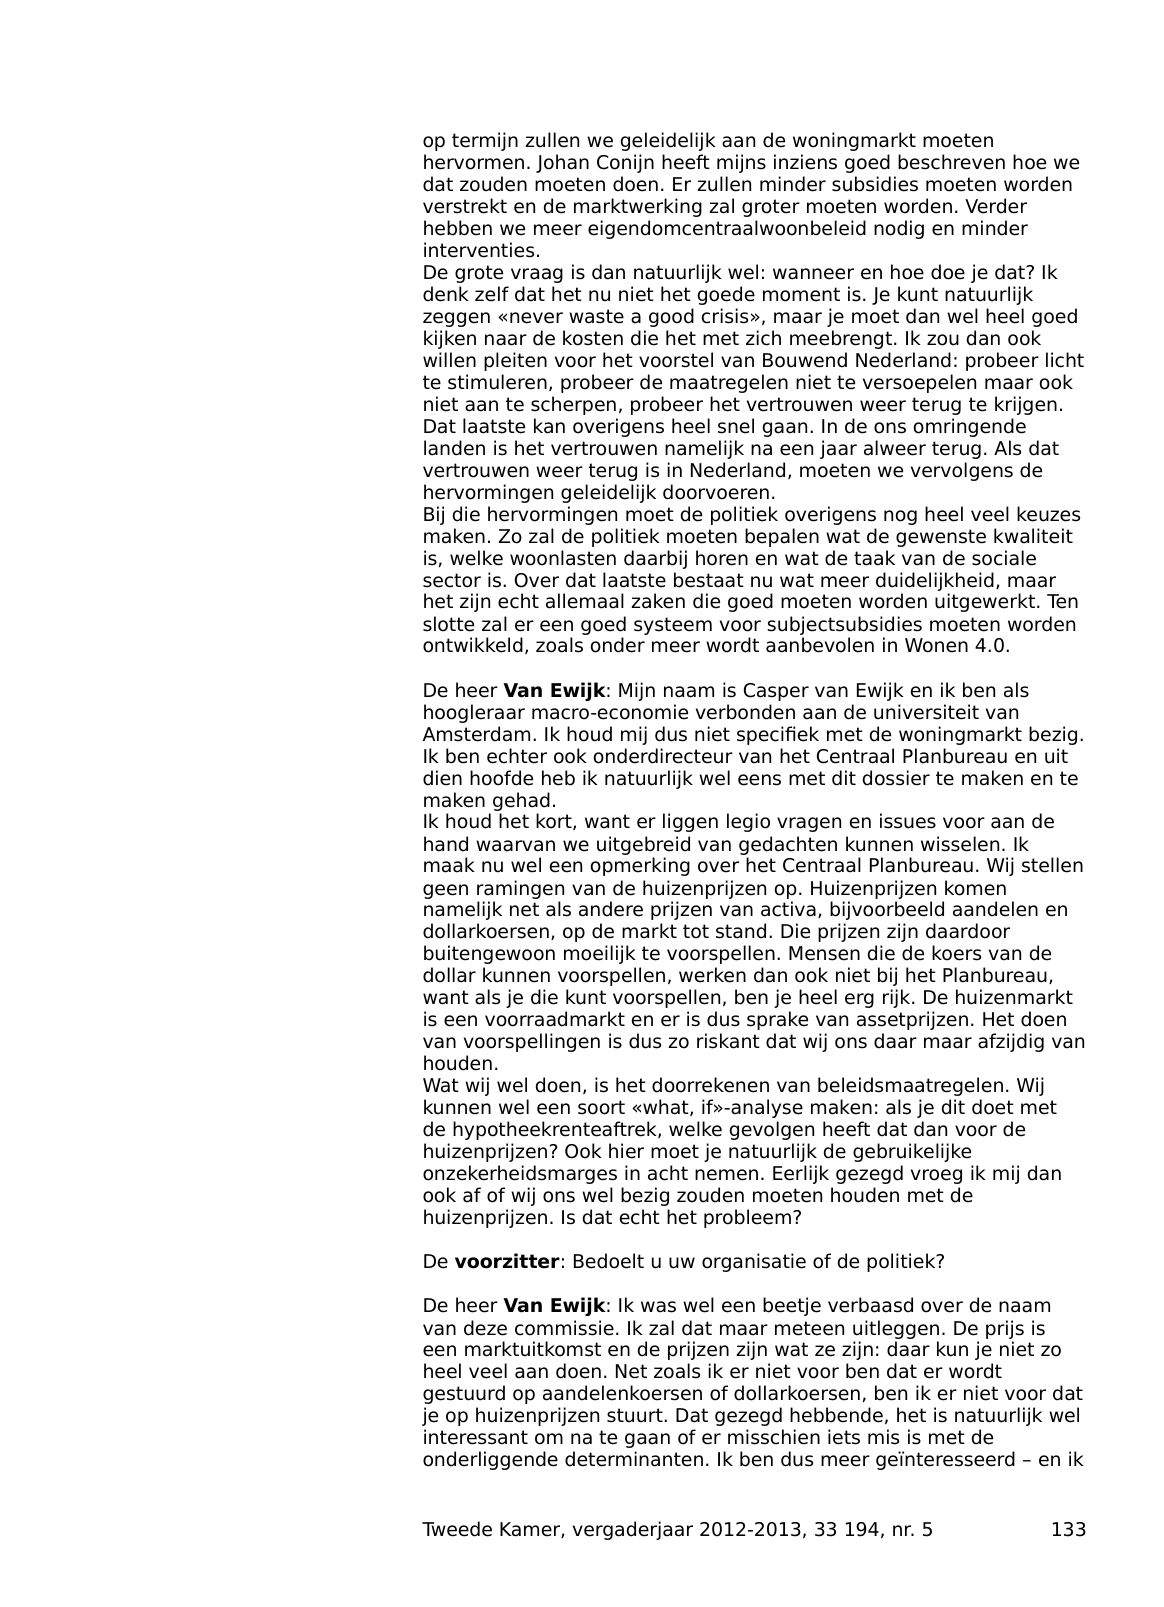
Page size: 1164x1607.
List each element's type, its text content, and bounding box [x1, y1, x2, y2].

text Ik houd het kort, want er liggen legio vragen en issues voor aan de hand waarvan we uitgebreid van gedachten kunnen wisselen. Ik maak nu wel een opmerking over het Centraal Planbureau. Wij stellen geen ramingen van de huizenprijzen op. Huizenprijzen komen namelijk net als andere prijzen van activa, bijvoorbeeld aandelen en dollarkoersen, op de markt tot stand. Die prijzen zijn daardoor buitengewoon moeilijk te voorspellen. Mensen die de koers van de dollar kunnen voorspellen, werken dan ook niet bij het Planbureau, want als je die kunt voorspellen, ben je heel erg rijk. De huizenmarkt is een voorraadmarkt en er is dus sprake van assetprijzen. Het doen van voorspellingen is dus zo riskant dat wij ons daar maar afzijdig van houden. [422, 811, 1087, 1075]
text op termijn zullen we geleidelijk aan de woningmarkt moeten hervormen. Johan Conijn heeft mijns inziens goed beschreven hoe we dat zouden moeten doen. Er zullen minder subsidies moeten worden verstrekt en de marktwerking zal groter moeten worden. Verder hebben we meer eigendomcentraalwoonbeleid nodig en minder interventies. [422, 130, 1087, 262]
text De heer Van Ewijk: Ik was wel een beetje verbaasd over de naam van deze commissie. Ik zal dat maar meteen uitleggen. De prijs is een marktuitkomst en de prijzen zijn wat ze zijn: daar kun je niet zo heel veel aan doen. Net zoals ik er niet voor ben dat er wordt gestuurd op aandelenkoersen of dollarkoersen, ben ik er niet voor dat je op huizenprijzen stuurt. Dat gezegd hebbende, het is natuurlijk wel interessant om na te gaan of er misschien iets mis is met de onderliggende determinanten. Ik ben dus meer geïnteresseerd – en ik [422, 1295, 1087, 1471]
text De voorzitter: Bedoelt u uw organisatie of de politiek? [422, 1251, 1087, 1273]
text De heer Van Ewijk: Mijn naam is Casper van Ewijk en ik ben als hoogleraar macro-economie verbonden aan de universiteit van Amsterdam. Ik houd mij dus niet specifiek met de woningmarkt bezig. Ik ben echter ook onderdirecteur van het Centraal Planbureau en uit dien hoofde heb ik natuurlijk wel eens met dit dossier te maken en te maken gehad. [422, 679, 1087, 811]
text Bij die hervormingen moet de politiek overigens nog heel veel keuzes maken. Zo zal de politiek moeten bepalen wat de gewenste kwaliteit is, welke woonlasten daarbij horen en wat de taak van de sociale sector is. Over dat laatste bestaat nu wat meer duidelijkheid, maar het zijn echt allemaal zaken die goed moeten worden uitgewerkt. Ten slotte zal er een goed systeem voor subjectsubsidies moeten worden ontwikkeld, zoals onder meer wordt aanbevolen in Wonen 4.0. [422, 503, 1087, 657]
text De grote vraag is dan natuurlijk wel: wanneer en hoe doe je dat? Ik denk zelf dat het nu niet het goede moment is. Je kunt natuurlijk zeggen «never waste a good crisis», maar je moet dan wel heel goed kijken naar de kosten die het met zich meebrengt. Ik zou dan ook willen pleiten voor het voorstel van Bouwend Nederland: probeer licht te stimuleren, probeer de maatregelen niet te versoepelen maar ook niet aan te scherpen, probeer het vertrouwen weer terug te krijgen. Dat laatste kan overigens heel snel gaan. In de ons omringende landen is het vertrouwen namelijk na een jaar alweer terug. Als dat vertrouwen weer terug is in Nederland, moeten we vervolgens de hervormingen geleidelijk doorvoeren. [422, 262, 1087, 503]
text Wat wij wel doen, is het doorrekenen van beleidsmaatregelen. Wij kunnen wel een soort «what, if»-analyse maken: als je dit doet met de hypotheekrenteaftrek, welke gevolgen heeft dat dan voor de huizenprijzen? Ook hier moet je natuurlijk de gebruikelijke onzekerheidsmarges in acht nemen. Eerlijk gezegd vroeg ik mij dan ook af of wij ons wel bezig zouden moeten houden met de huizenprijzen. Is dat echt het probleem? [422, 1075, 1087, 1229]
